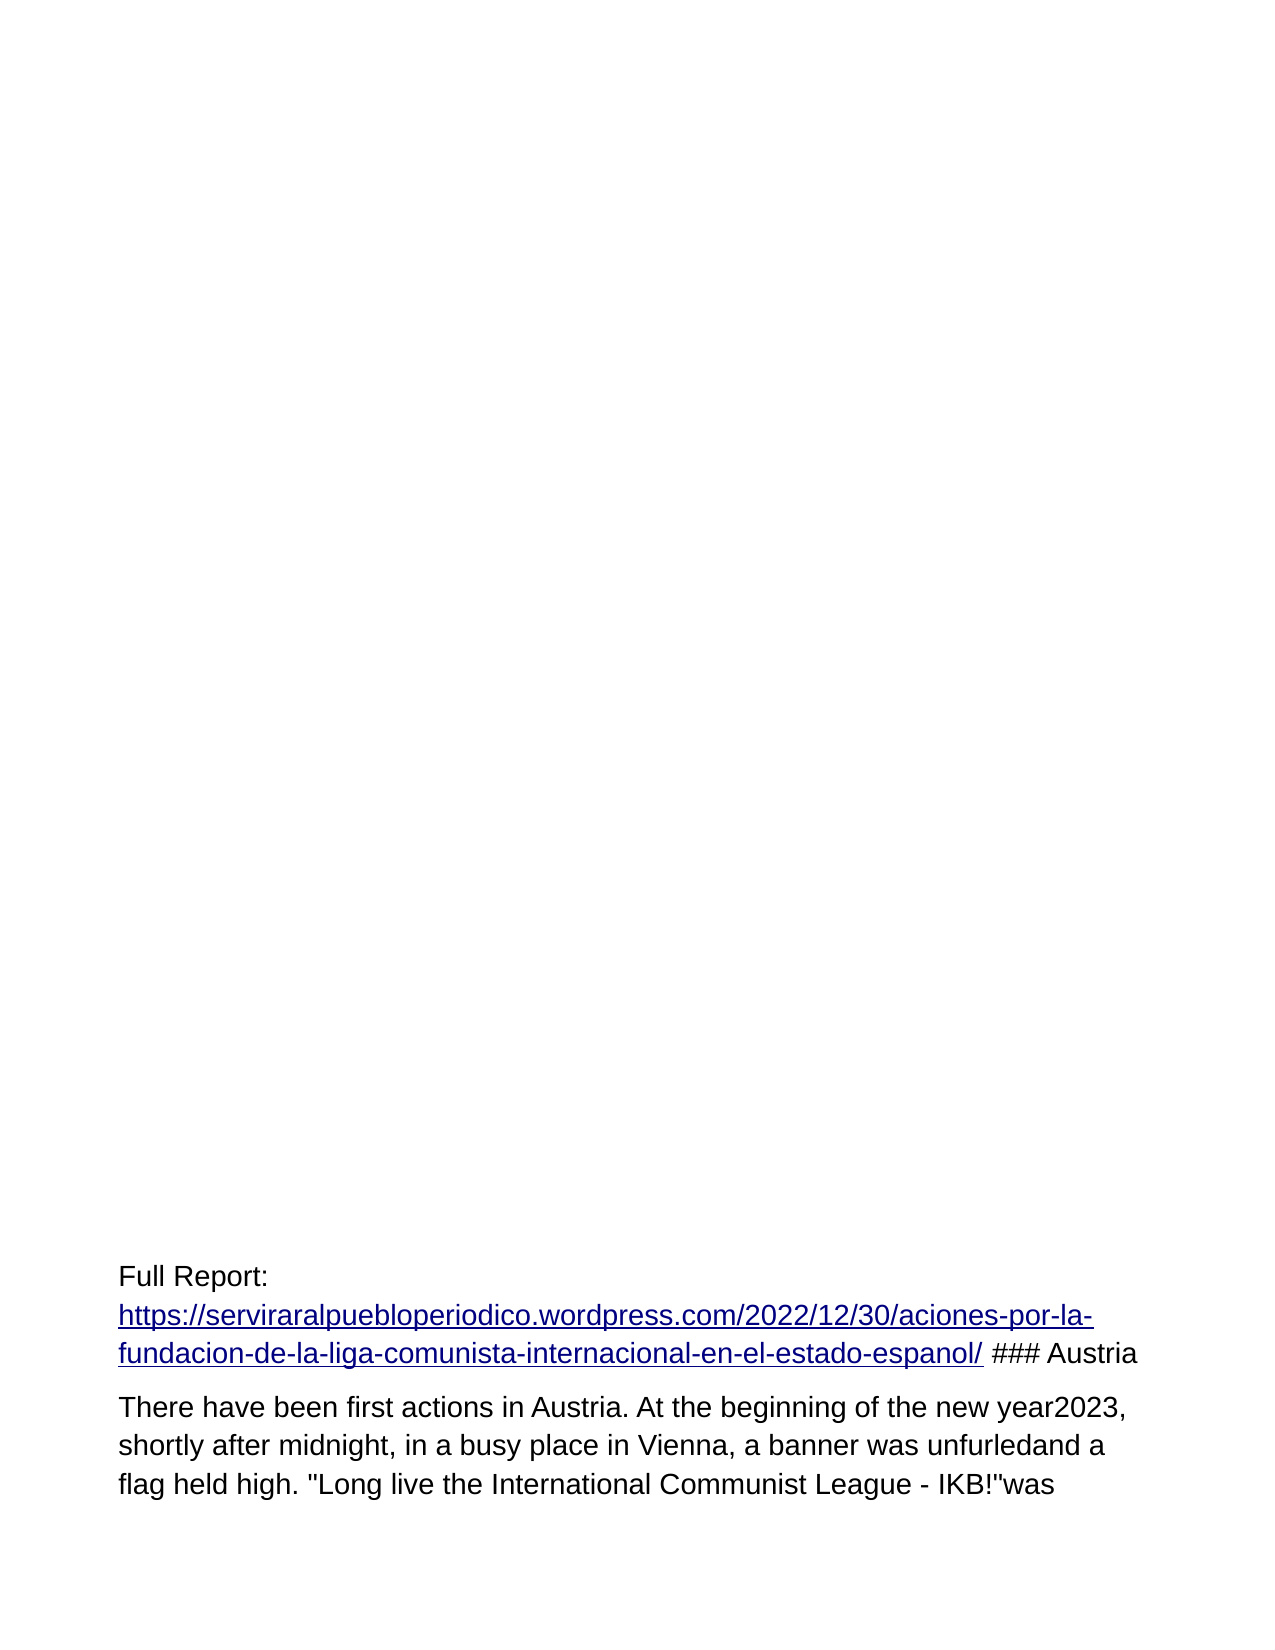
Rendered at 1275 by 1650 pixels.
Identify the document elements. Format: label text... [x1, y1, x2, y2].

text Full Report: https://serviraralpuebloperiodico.wordpress.com/2022/12/30/aciones-por-la-fundacion-de-la-liga-comunista-internacional-en-el-estado-espanol/ ### Austria [118, 118, 1157, 1370]
text There have been first actions in Austria. At the beginning of the new year2023, shortly after midnight, in a busy place in Vienna, a banner was unfurledand a flag held high. "Long live the International Communist League - IKB!"was [118, 1390, 1157, 1500]
